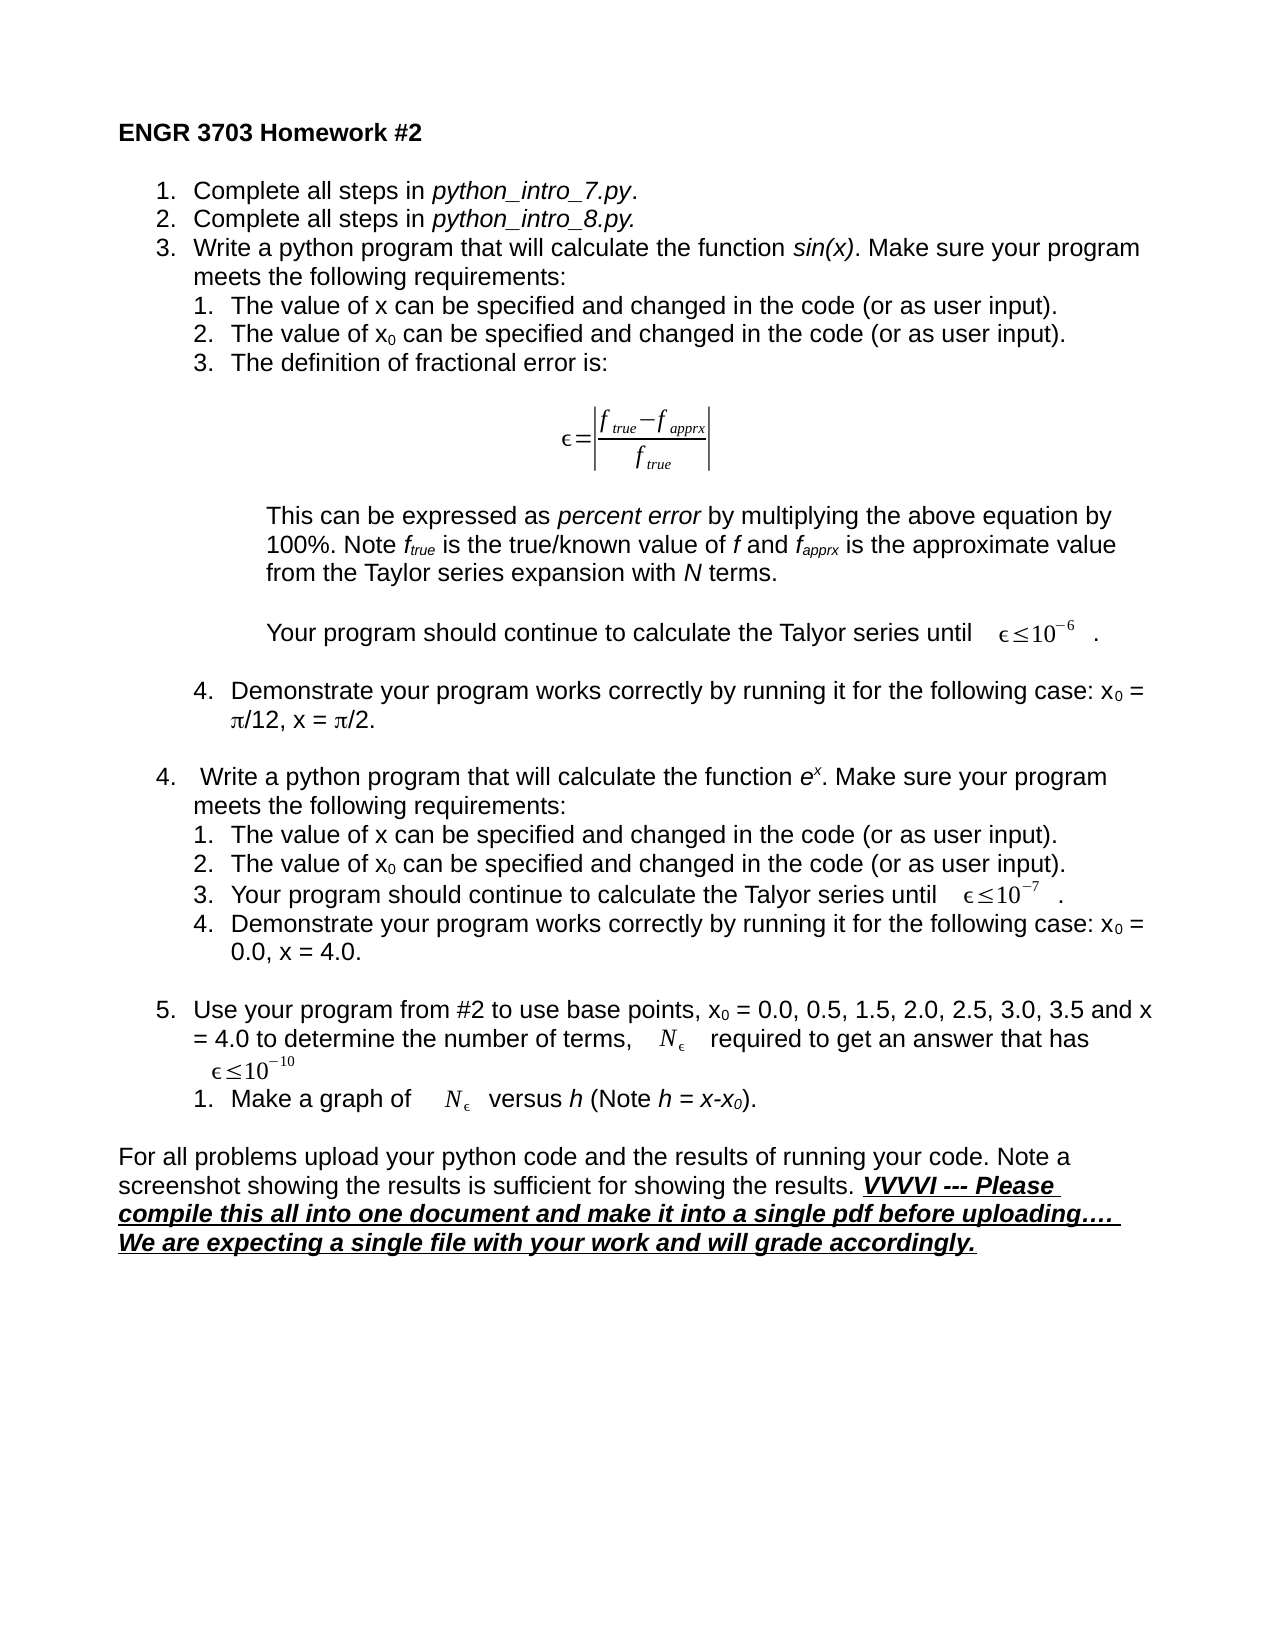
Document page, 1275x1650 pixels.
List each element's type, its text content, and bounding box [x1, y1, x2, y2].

list Demonstrate your program works correctly by running it for the following case: x0 = p/12, x = p/2. [193, 676, 1157, 733]
list The value of x0 can be specified and changed in the code (or as user input). [193, 848, 1157, 877]
list Write a python program that will calculate the function ex. Make sure your program meets the following requirements: [156, 762, 1157, 820]
text Your program should continue to calculate the Talyor series until . [266, 616, 1157, 647]
list Use your program from #2 to use base points, x0 = 0.0, 0.5, 1.5, 2.0, 2.5, 3.0, 3.5 and x = 4.0 to determine the number of terms, required to get an answer that has [156, 995, 1157, 1084]
list Demonstrate your program works correctly by running it for the following case: x0 = 0.0, x = 4.0. [193, 909, 1157, 966]
list Make a graph of versus h (Note h = x-x0). [193, 1084, 1157, 1113]
list The value of x can be specified and changed in the code (or as user input). [193, 291, 1157, 319]
list Complete all steps in python_intro_7.py. [156, 176, 1157, 204]
list The definition of fractional error is: [193, 348, 1157, 377]
list Complete all steps in python_intro_8.py. [156, 204, 1157, 233]
list Your program should continue to calculate the Talyor series until . [193, 877, 1157, 909]
text This can be expressed as percent error by multiplying the above equation by 100%. Note ftrue is the true/known value of f and fapprx is the approximate value from the Taylor series expansion with N terms. [266, 501, 1157, 587]
text ENGR 3703 Homework #2 [118, 118, 1157, 147]
text For all problems upload your python code and the results of running your code. Note a screenshot showing the results is sufficient for showing the results. VVVVI --- Please compile this all into one document and make it into a single pdf before uploading…. We are expecting a single file with your work and will grade accordingly. [118, 1142, 1157, 1257]
list Write a python program that will calculate the function sin(x). Make sure your program meets the following requirements: [156, 233, 1157, 291]
list The value of x0 can be specified and changed in the code (or as user input). [193, 319, 1157, 348]
list The value of x can be specified and changed in the code (or as user input). [193, 820, 1157, 848]
